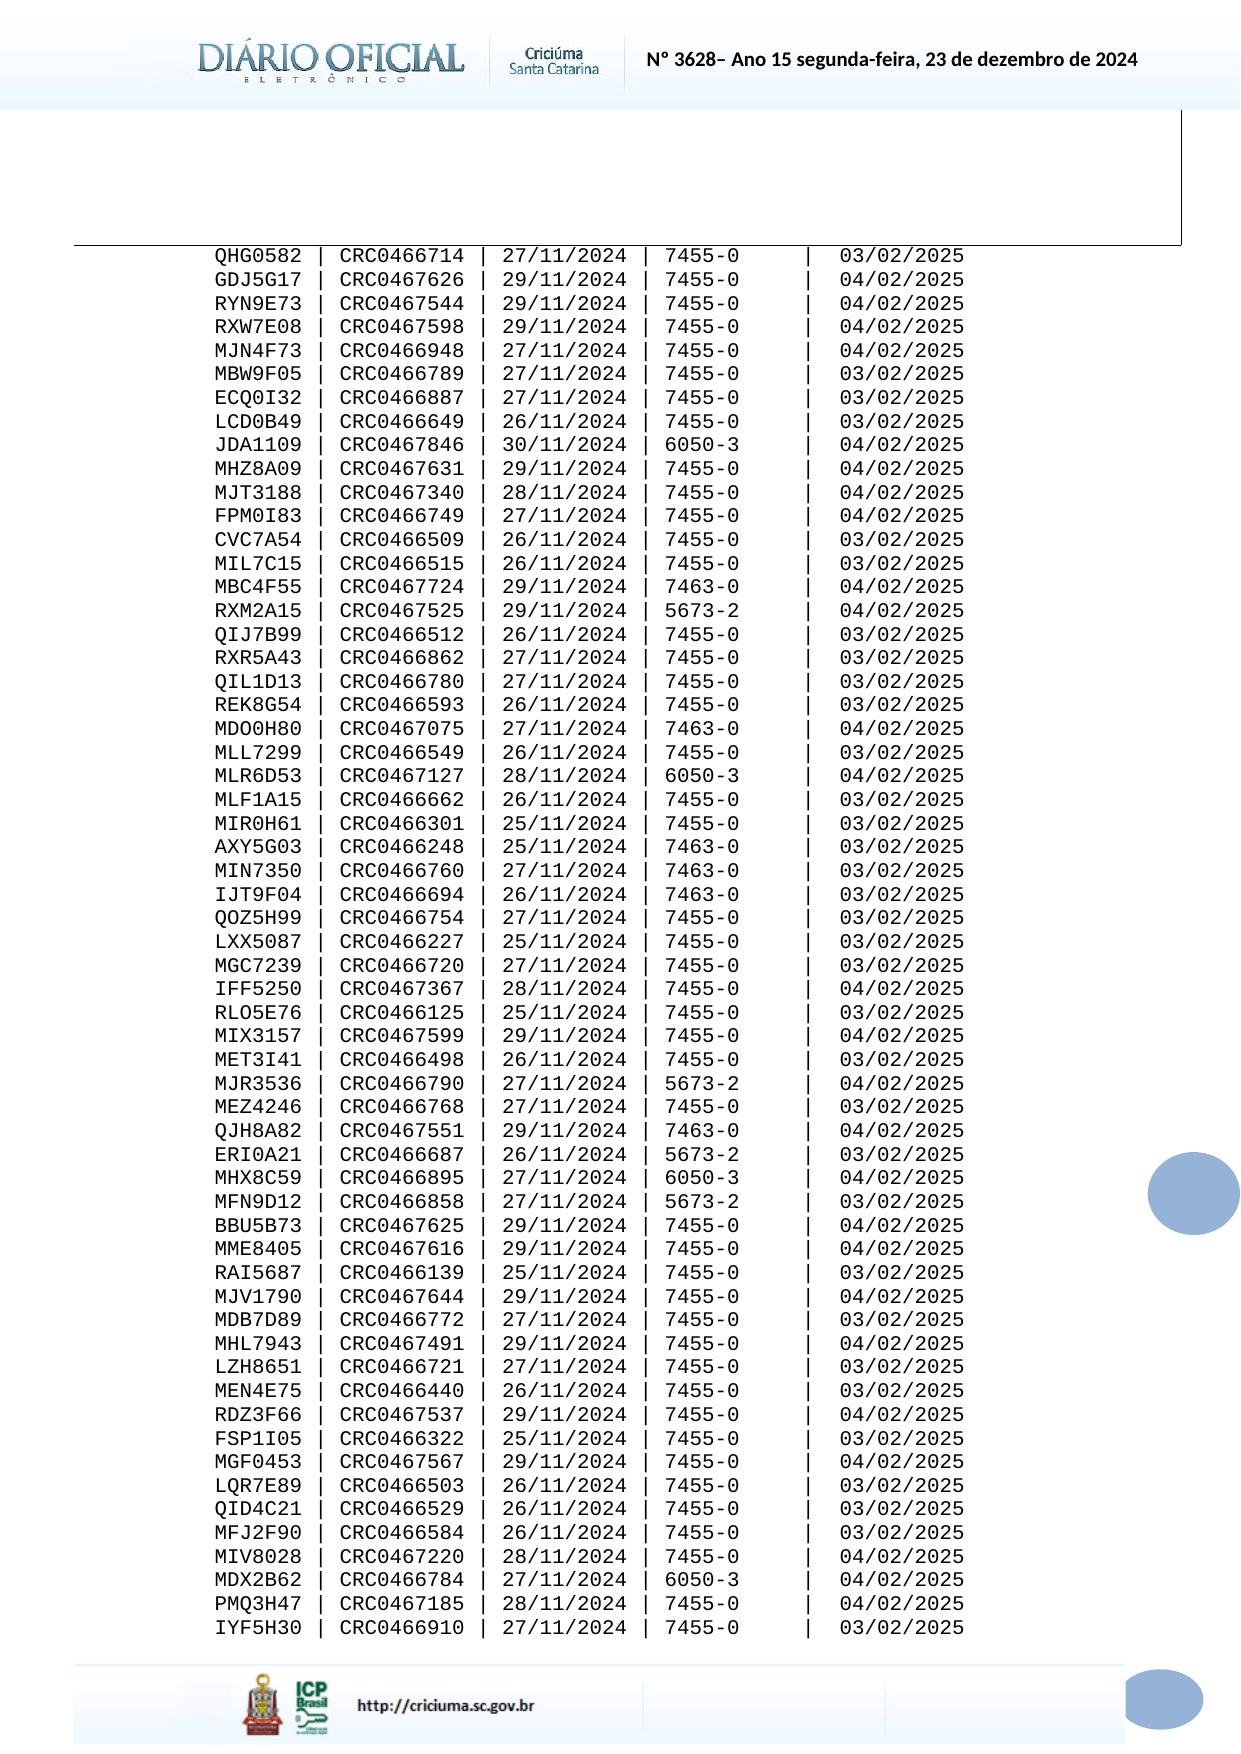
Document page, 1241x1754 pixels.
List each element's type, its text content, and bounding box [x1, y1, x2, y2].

text MLR6D53 | CRC0467127 | 28/11/2024 | 6050-3 | 04/02/2025 [127, 765, 1181, 789]
text ERI0A21 | CRC0466687 | 26/11/2024 | 5673-2 | 03/02/2025 [127, 1144, 1181, 1167]
text MBC4F55 | CRC0467724 | 29/11/2024 | 7463-0 | 04/02/2025 [127, 576, 1181, 600]
text MET3I41 | CRC0466498 | 26/11/2024 | 7455-0 | 03/02/2025 [127, 1049, 1181, 1073]
text IYF5H30 | CRC0466910 | 27/11/2024 | 7455-0 | 03/02/2025 [127, 1617, 1181, 1640]
text GDJ5G17 | CRC0467626 | 29/11/2024 | 7455-0 | 04/02/2025 [127, 269, 1181, 292]
text QIJ7B99 | CRC0466512 | 26/11/2024 | 7455-0 | 03/02/2025 [127, 623, 1181, 647]
text RLO5E76 | CRC0466125 | 25/11/2024 | 7455-0 | 03/02/2025 [127, 1002, 1181, 1026]
text LQR7E89 | CRC0466503 | 26/11/2024 | 7455-0 | 03/02/2025 [127, 1475, 1181, 1498]
text QIL1D13 | CRC0466780 | 27/11/2024 | 7455-0 | 03/02/2025 [127, 671, 1181, 694]
text QID4C21 | CRC0466529 | 26/11/2024 | 7455-0 | 03/02/2025 [127, 1498, 1181, 1522]
text LXX5087 | CRC0466227 | 25/11/2024 | 7455-0 | 03/02/2025 [127, 931, 1181, 954]
text FPM0I83 | CRC0466749 | 27/11/2024 | 7455-0 | 04/02/2025 [127, 505, 1181, 529]
text MME8405 | CRC0467616 | 29/11/2024 | 7455-0 | 04/02/2025 [127, 1238, 1181, 1262]
text MLF1A15 | CRC0466662 | 26/11/2024 | 7455-0 | 03/02/2025 [127, 789, 1181, 813]
text MDX2B62 | CRC0466784 | 27/11/2024 | 6050-3 | 04/02/2025 [127, 1569, 1181, 1593]
text MIV8028 | CRC0467220 | 28/11/2024 | 7455-0 | 04/02/2025 [127, 1546, 1181, 1569]
text MJR3536 | CRC0466790 | 27/11/2024 | 5673-2 | 04/02/2025 [127, 1073, 1181, 1096]
text BBU5B73 | CRC0467625 | 29/11/2024 | 7455-0 | 04/02/2025 [127, 1215, 1181, 1238]
text PMQ3H47 | CRC0467185 | 28/11/2024 | 7455-0 | 04/02/2025 [127, 1593, 1181, 1617]
text LZH8651 | CRC0466721 | 27/11/2024 | 7455-0 | 03/02/2025 [127, 1357, 1181, 1380]
text IFF5250 | CRC0467367 | 28/11/2024 | 7455-0 | 04/02/2025 [127, 978, 1181, 1002]
text RYN9E73 | CRC0467544 | 29/11/2024 | 7455-0 | 04/02/2025 [127, 292, 1181, 316]
text CVC7A54 | CRC0466509 | 26/11/2024 | 7455-0 | 03/02/2025 [127, 529, 1181, 553]
text JDA1109 | CRC0467846 | 30/11/2024 | 6050-3 | 04/02/2025 [127, 434, 1181, 458]
text QJH8A82 | CRC0467551 | 29/11/2024 | 7463-0 | 04/02/2025 [127, 1120, 1181, 1144]
text MGF0453 | CRC0467567 | 29/11/2024 | 7455-0 | 04/02/2025 [127, 1451, 1181, 1475]
text MFJ2F90 | CRC0466584 | 26/11/2024 | 7455-0 | 03/02/2025 [127, 1522, 1181, 1546]
text MHL7943 | CRC0467491 | 29/11/2024 | 7455-0 | 04/02/2025 [127, 1333, 1181, 1357]
text QHG0582 | CRC0466714 | 27/11/2024 | 7455-0 | 03/02/2025 [127, 245, 1181, 269]
text MIR0H61 | CRC0466301 | 25/11/2024 | 7455-0 | 03/02/2025 [127, 813, 1181, 836]
text IJT9F04 | CRC0466694 | 26/11/2024 | 7463-0 | 03/02/2025 [127, 884, 1181, 907]
text RXR5A43 | CRC0466862 | 27/11/2024 | 7455-0 | 03/02/2025 [127, 647, 1181, 671]
text MJN4F73 | CRC0466948 | 27/11/2024 | 7455-0 | 04/02/2025 [127, 340, 1181, 363]
text MIN7350 | CRC0466760 | 27/11/2024 | 7463-0 | 03/02/2025 [127, 860, 1181, 884]
text LCD0B49 | CRC0466649 | 26/11/2024 | 7455-0 | 03/02/2025 [127, 411, 1181, 434]
text RXM2A15 | CRC0467525 | 29/11/2024 | 5673-2 | 04/02/2025 [127, 600, 1181, 623]
text FSP1I05 | CRC0466322 | 25/11/2024 | 7455-0 | 03/02/2025 [127, 1427, 1181, 1451]
text MGC7239 | CRC0466720 | 27/11/2024 | 7455-0 | 03/02/2025 [127, 954, 1181, 978]
text MJT3188 | CRC0467340 | 28/11/2024 | 7455-0 | 04/02/2025 [127, 482, 1181, 505]
text MIX3157 | CRC0467599 | 29/11/2024 | 7455-0 | 04/02/2025 [127, 1026, 1181, 1049]
text MJV1790 | CRC0467644 | 29/11/2024 | 7455-0 | 04/02/2025 [127, 1286, 1181, 1309]
text MDB7D89 | CRC0466772 | 27/11/2024 | 7455-0 | 03/02/2025 [127, 1309, 1181, 1333]
text RXW7E08 | CRC0467598 | 29/11/2024 | 7455-0 | 04/02/2025 [127, 316, 1181, 340]
text MDO0H80 | CRC0467075 | 27/11/2024 | 7463-0 | 04/02/2025 [127, 718, 1181, 742]
text MFN9D12 | CRC0466858 | 27/11/2024 | 5673-2 | 03/02/2025 [127, 1191, 1153, 1215]
text RDZ3F66 | CRC0467537 | 29/11/2024 | 7455-0 | 04/02/2025 [127, 1404, 1181, 1427]
text RAI5687 | CRC0466139 | 25/11/2024 | 7455-0 | 03/02/2025 [127, 1262, 1181, 1286]
text QOZ5H99 | CRC0466754 | 27/11/2024 | 7455-0 | 03/02/2025 [127, 907, 1181, 931]
text MEZ4246 | CRC0466768 | 27/11/2024 | 7455-0 | 03/02/2025 [127, 1096, 1181, 1120]
text ECQ0I32 | CRC0466887 | 27/11/2024 | 7455-0 | 03/02/2025 [127, 387, 1181, 411]
text REK8G54 | CRC0466593 | 26/11/2024 | 7455-0 | 03/02/2025 [127, 694, 1181, 718]
text MLL7299 | CRC0466549 | 26/11/2024 | 7455-0 | 03/02/2025 [127, 742, 1181, 765]
text MHZ8A09 | CRC0467631 | 29/11/2024 | 7455-0 | 04/02/2025 [127, 458, 1181, 482]
text MHX8C59 | CRC0466895 | 27/11/2024 | 6050-3 | 04/02/2025 [127, 1167, 1157, 1191]
text MBW9F05 | CRC0466789 | 27/11/2024 | 7455-0 | 03/02/2025 [127, 363, 1181, 387]
text AXY5G03 | CRC0466248 | 25/11/2024 | 7463-0 | 03/02/2025 [127, 836, 1181, 860]
text MEN4E75 | CRC0466440 | 26/11/2024 | 7455-0 | 03/02/2025 [127, 1380, 1181, 1404]
text MIL7C15 | CRC0466515 | 26/11/2024 | 7455-0 | 03/02/2025 [127, 553, 1181, 576]
